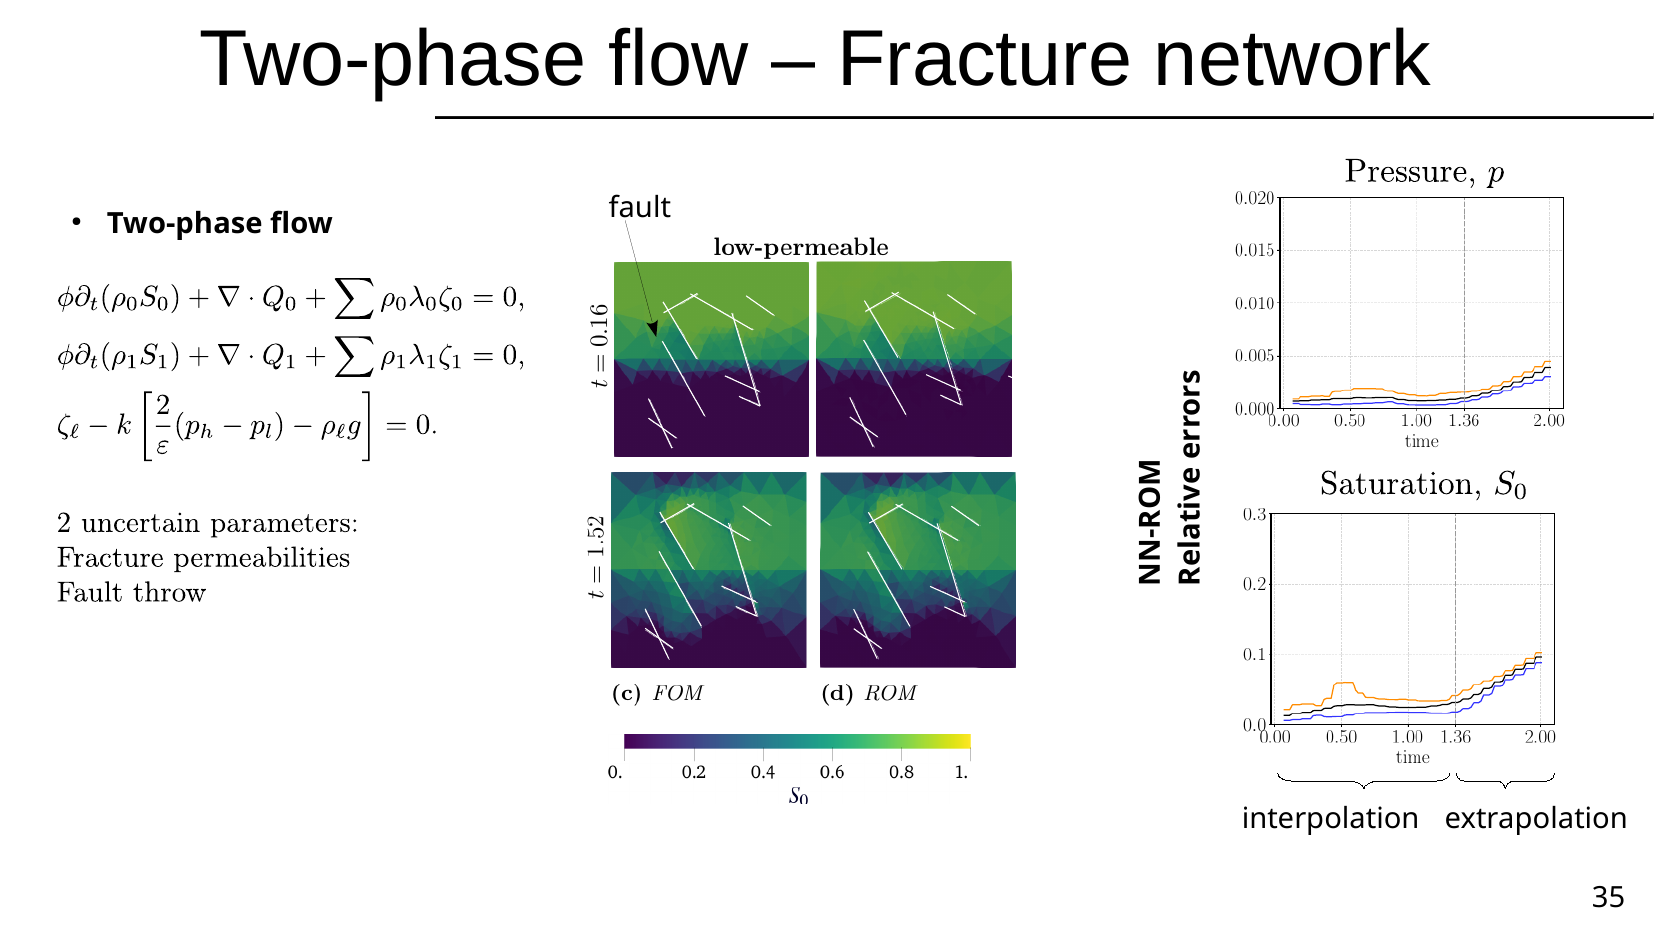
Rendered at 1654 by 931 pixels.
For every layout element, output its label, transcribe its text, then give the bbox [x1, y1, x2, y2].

text_box interpolation [1227, 789, 1421, 843]
picture [56, 512, 357, 602]
text_box NN-ROM Relative errors [1121, 292, 1215, 601]
picture [573, 233, 1025, 804]
title Two-phase flow – Fracture network [0, 0, 1654, 117]
text_box fault [593, 179, 687, 233]
picture [56, 278, 524, 462]
text_box Two-phase flow [56, 194, 384, 269]
picture [1202, 470, 1592, 779]
text_box extrapolation [1429, 789, 1630, 843]
picture [1202, 158, 1592, 458]
